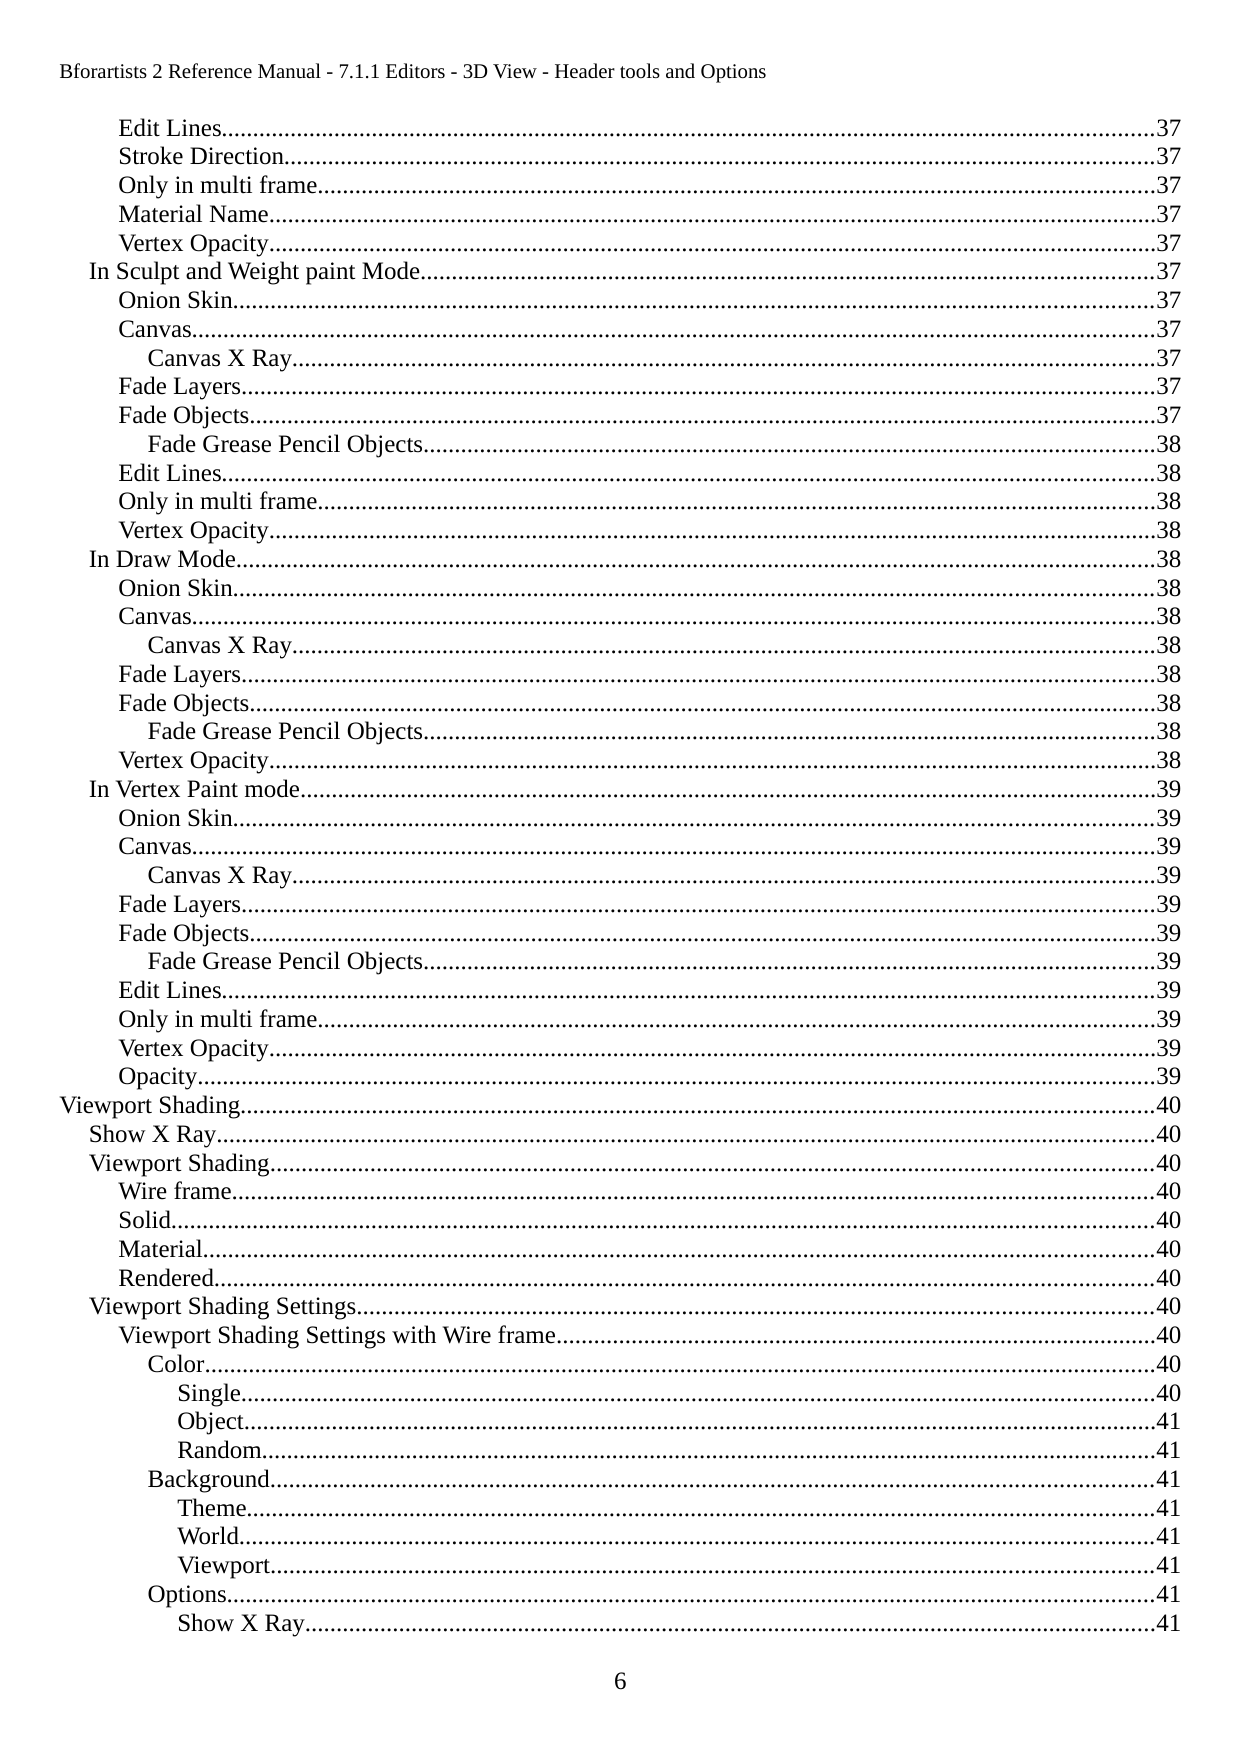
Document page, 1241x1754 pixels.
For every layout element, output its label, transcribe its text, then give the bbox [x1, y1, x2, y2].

text Onion Skin 39 [118, 803, 1181, 831]
text Only in multi frame 38 [118, 486, 1181, 515]
text Fade Objects 37 [118, 400, 1181, 429]
text Color 40 [147, 1349, 1181, 1378]
text Vertex Opacity 37 [118, 228, 1181, 256]
text Edit Lines 39 [118, 975, 1181, 1004]
text Background 41 [147, 1464, 1181, 1493]
text Fade Grease Pencil Objects 39 [147, 946, 1181, 975]
text In Sculpt and Weight paint Mode 37 [88, 256, 1181, 285]
text Viewport Shading 40 [59, 1090, 1181, 1119]
text Vertex Opacity 38 [118, 745, 1181, 774]
text Canvas X Ray 38 [147, 630, 1181, 659]
text Fade Objects 38 [118, 688, 1181, 716]
text Material Name 37 [118, 199, 1181, 228]
text Onion Skin 37 [118, 285, 1181, 314]
text Vertex Opacity 38 [118, 515, 1181, 544]
text Show X Ray 40 [88, 1119, 1181, 1148]
text In Draw Mode 38 [88, 544, 1181, 573]
text Viewport Shading 40 [88, 1148, 1181, 1176]
text Show X Ray 41 [177, 1608, 1181, 1636]
text Theme 41 [177, 1493, 1181, 1521]
text Edit Lines 37 [118, 113, 1181, 141]
text Vertex Opacity 39 [118, 1033, 1181, 1061]
text Onion Skin 38 [118, 573, 1181, 601]
text Canvas 37 [118, 314, 1181, 343]
text Fade Layers 37 [118, 371, 1181, 400]
text In Vertex Paint mode 39 [88, 774, 1181, 803]
text Fade Grease Pencil Objects 38 [147, 429, 1181, 458]
text Opacity 39 [118, 1061, 1181, 1090]
text Wire frame 40 [118, 1176, 1181, 1205]
text Object 41 [177, 1406, 1181, 1435]
text Canvas 39 [118, 831, 1181, 860]
text Material 40 [118, 1234, 1181, 1263]
text Viewport Shading Settings 40 [88, 1291, 1181, 1320]
text Rendered 40 [118, 1263, 1181, 1291]
text Canvas X Ray 39 [147, 860, 1181, 889]
text World 41 [177, 1521, 1181, 1550]
text Stroke Direction 37 [118, 141, 1181, 170]
text Fade Layers 38 [118, 659, 1181, 688]
text Viewport 41 [177, 1550, 1181, 1579]
text Fade Grease Pencil Objects 38 [147, 716, 1181, 745]
text Single 40 [177, 1378, 1181, 1406]
text Solid 40 [118, 1205, 1181, 1234]
text Options 41 [147, 1579, 1181, 1608]
text Only in multi frame 37 [118, 170, 1181, 199]
text Fade Layers 39 [118, 889, 1181, 918]
text Random 41 [177, 1435, 1181, 1464]
text Fade Objects 39 [118, 918, 1181, 946]
text Canvas 38 [118, 601, 1181, 630]
text Canvas X Ray 37 [147, 343, 1181, 371]
text Viewport Shading Settings with Wire frame 40 [118, 1320, 1181, 1349]
text Edit Lines 38 [118, 458, 1181, 486]
text Only in multi frame 39 [118, 1004, 1181, 1033]
